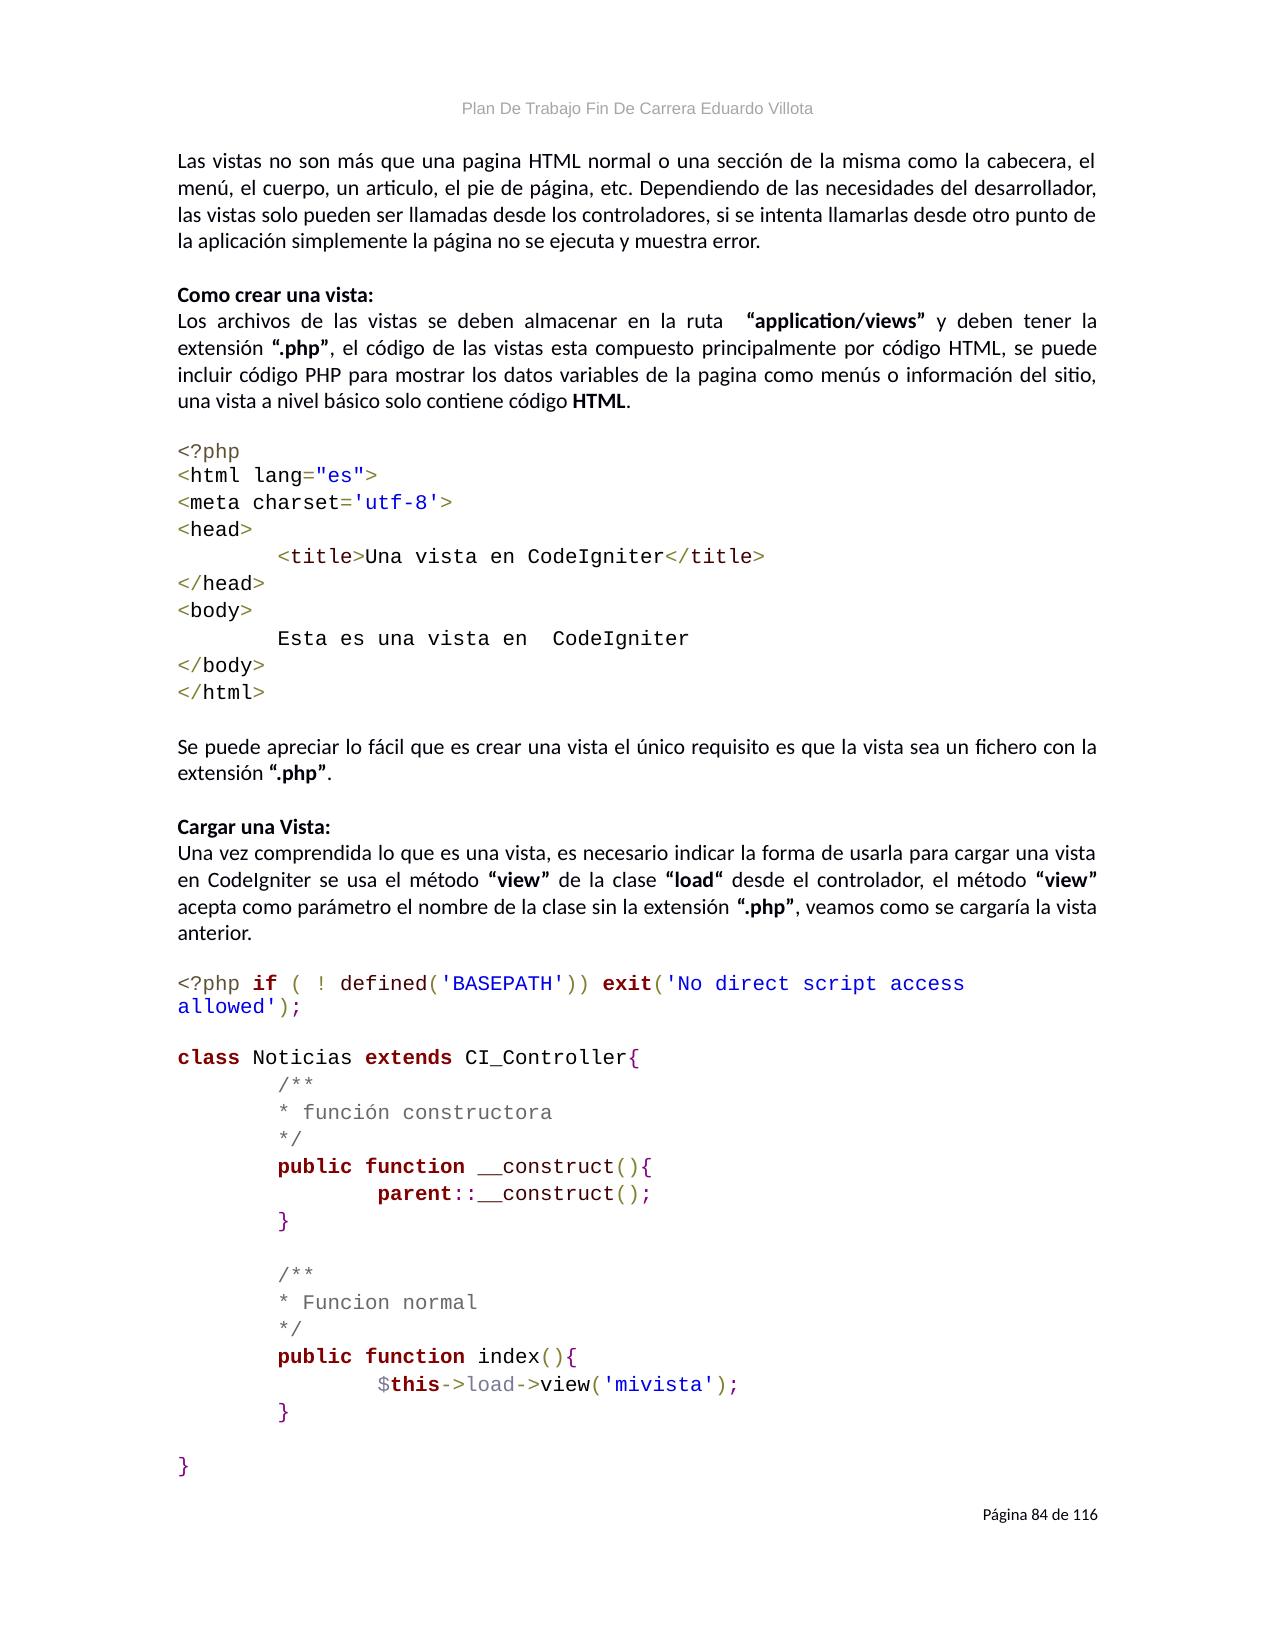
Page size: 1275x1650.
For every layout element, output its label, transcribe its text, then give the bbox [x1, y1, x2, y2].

text */ [177, 1319, 1098, 1343]
text public function __construct(){ [177, 1156, 1098, 1180]
text * función constructora [177, 1102, 1098, 1125]
text Una vez comprendida lo que es una vista, es necesario indicar la forma de usarla para cargar una vista en CodeIgniter se usa el método “view” de la clase “load“ desde el controlador, el método “view” acepta como parámetro el nombre de la clase sin la extensión “.php”, veamos como se cargaría la vista anterior. [177, 839, 1098, 946]
text <head> [177, 519, 1098, 543]
text $this->load->view('mivista'); [177, 1374, 1098, 1397]
text * Funcion normal [177, 1292, 1098, 1316]
text </head> [177, 573, 1098, 597]
text </html> [177, 682, 1098, 706]
text <?php [177, 441, 1098, 464]
text } [177, 1455, 1098, 1479]
text Las vistas no son más que una pagina HTML normal o una sección de la misma como la cabecera, el menú, el cuerpo, un articulo, el pie de página, etc. Dependiendo de las necesidades del desarrollador, las vistas solo pueden ser llamadas desde los controladores, si se intenta llamarlas desde otro punto de la aplicación simplemente la página no se ejecuta y muestra error. [177, 148, 1098, 254]
text */ [177, 1129, 1098, 1153]
text <?php if ( ! defined('BASEPATH')) exit('No direct script access allowed'); [177, 973, 1098, 1020]
text <body> [177, 601, 1098, 624]
text Esta es una vista en CodeIgniter [177, 628, 1098, 651]
text <title>Una vista en CodeIgniter</title> [177, 546, 1098, 570]
text parent::__construct(); [177, 1183, 1098, 1207]
text /** [177, 1265, 1098, 1288]
text } [177, 1401, 1098, 1424]
text /** [177, 1074, 1098, 1098]
text public function index(){ [177, 1346, 1098, 1370]
text Los archivos de las vistas se deben almacenar en la ruta “application/views” y deben tener la extensión “.php”, el código de las vistas esta compuesto principalmente por código HTML, se puede incluir código PHP para mostrar los datos variables de la pagina como menús o información del sitio, una vista a nivel básico solo contiene código HTML. [177, 308, 1098, 414]
text <html lang="es"> [177, 464, 1098, 488]
text Cargar una Vista: [177, 813, 1098, 839]
text <meta charset='utf-8'> [177, 492, 1098, 515]
text class Noticias extends CI_Controller{ [177, 1047, 1098, 1071]
text Se puede apreciar lo fácil que es crear una vista el único requisito es que la vista sea un fichero con la extensión “.php”. [177, 733, 1098, 786]
text </body> [177, 655, 1098, 678]
text } [177, 1211, 1098, 1234]
text Como crear una vista: [177, 281, 1098, 308]
